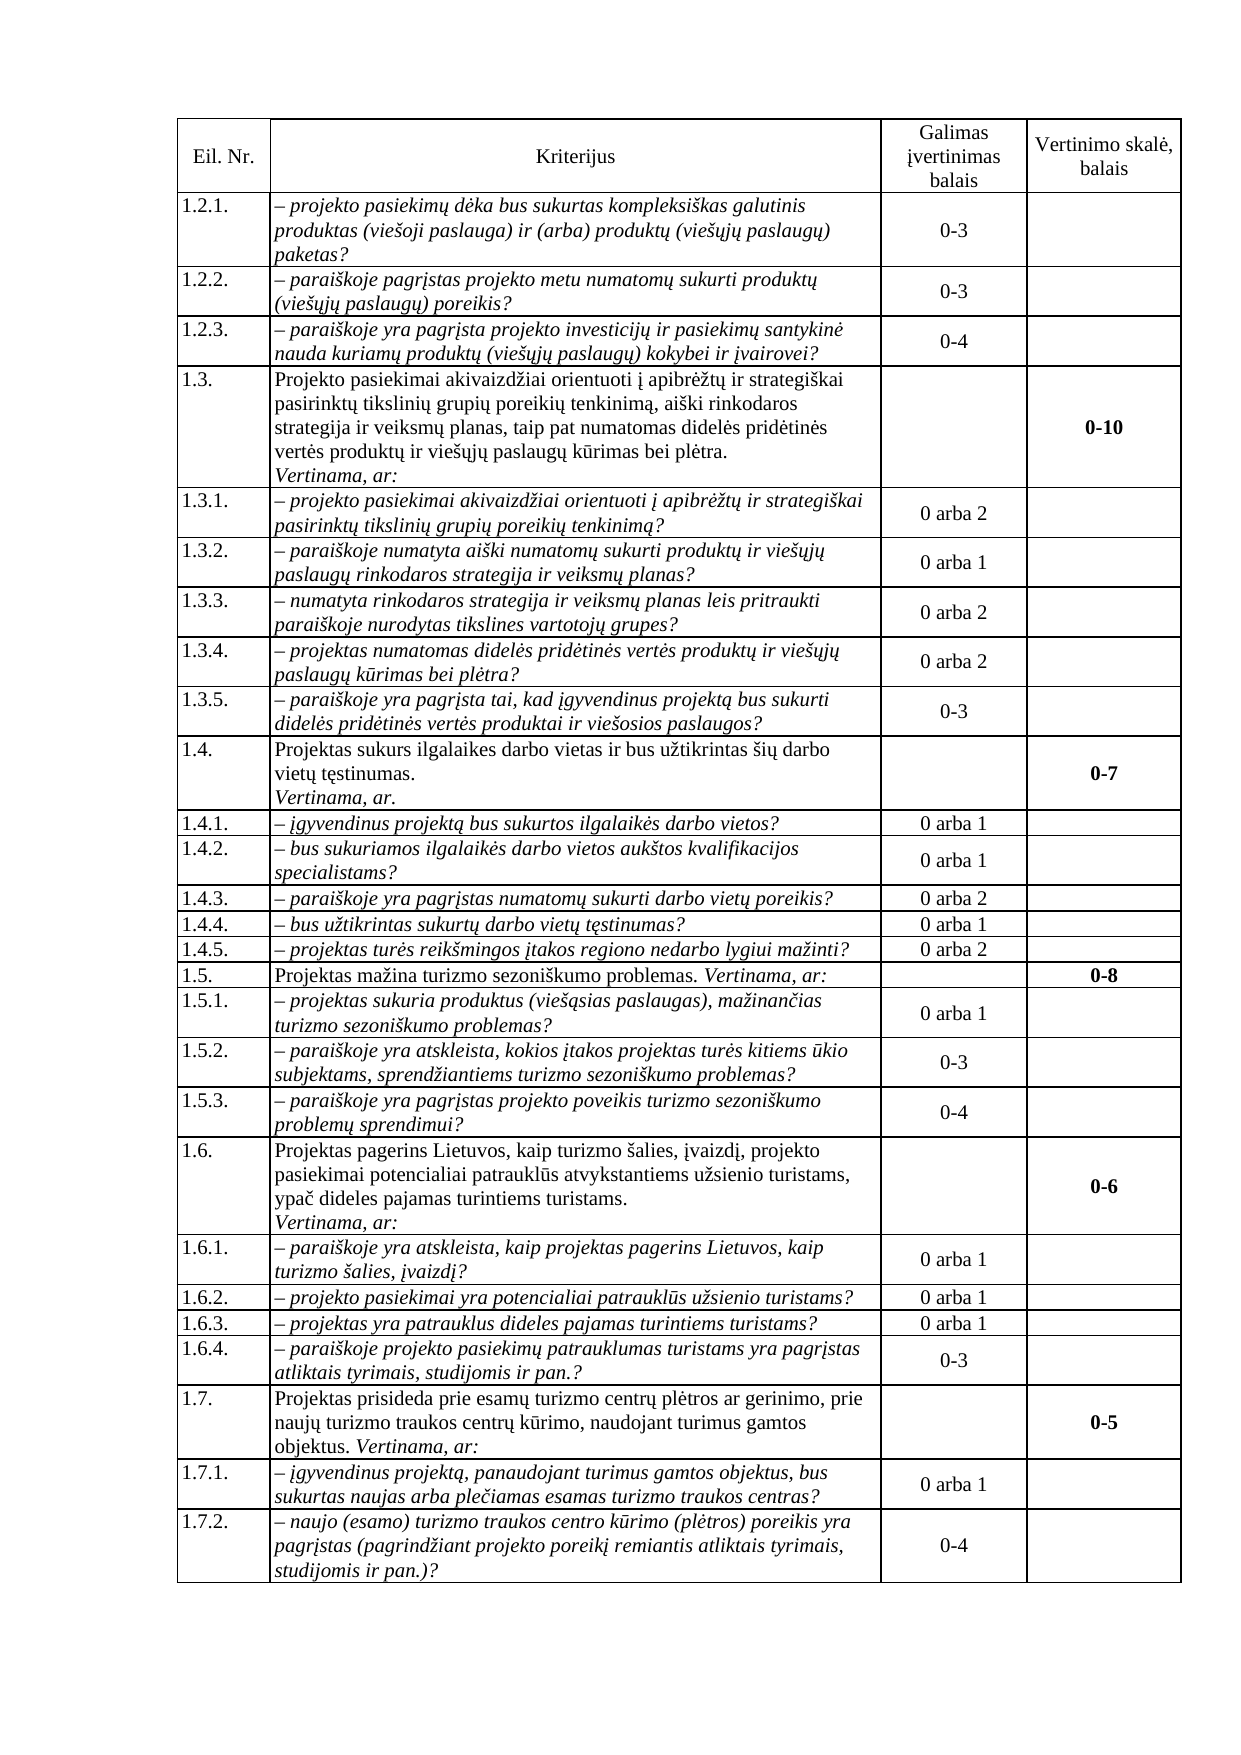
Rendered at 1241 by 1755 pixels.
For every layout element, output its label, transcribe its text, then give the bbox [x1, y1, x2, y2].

table_cell [882, 367, 1026, 487]
table_cell [1028, 687, 1180, 735]
table_cell 1.3.3. [178, 588, 269, 636]
table_header Eil. Nr. [178, 119, 270, 192]
table_cell 1.5.2. [178, 1038, 269, 1086]
table_cell 1.4. [178, 737, 269, 809]
table_cell [1028, 1336, 1180, 1384]
table_cell [1028, 1510, 1180, 1582]
table_cell 1.2.1. [178, 193, 269, 266]
table_cell 1.3.1. [178, 488, 269, 537]
table_cell [1028, 1460, 1180, 1508]
table_cell 0-4 [882, 1510, 1026, 1582]
table_cell 0-4 [882, 317, 1026, 365]
table_cell 0 arba 2 [882, 638, 1026, 686]
table_cell [1028, 193, 1180, 266]
table_cell 1.6.1. [178, 1235, 269, 1283]
table_cell 0-6 [1028, 1138, 1180, 1234]
table_cell [1028, 538, 1180, 586]
table_cell 1.3.2. [178, 538, 269, 586]
table_cell 0-10 [1028, 367, 1180, 487]
table_cell 1.6. [178, 1138, 269, 1234]
table_cell [1028, 1088, 1180, 1136]
table_cell [1028, 638, 1180, 686]
table_cell 1.6.4. [178, 1336, 269, 1384]
table_cell [1028, 836, 1180, 884]
table_cell [1028, 1038, 1180, 1086]
table_cell 0 arba 2 [882, 588, 1026, 636]
table_cell 1.5.3. [178, 1088, 269, 1136]
table_cell [1028, 988, 1180, 1037]
table_cell [1028, 588, 1180, 636]
table_cell 0 arba 1 [882, 538, 1026, 586]
table_cell 1.5.1. [178, 988, 269, 1037]
table_cell 0-7 [1028, 737, 1180, 809]
table_header Kriterijus [271, 120, 880, 192]
table_cell [1028, 1235, 1180, 1283]
table_cell 0-3 [882, 1336, 1026, 1384]
table_cell 0-3 [882, 267, 1026, 315]
table_cell 0-4 [882, 1088, 1026, 1136]
table_cell [882, 737, 1026, 809]
table_cell [882, 1386, 1026, 1458]
table_cell 0 arba 1 [882, 836, 1026, 884]
table_cell [1028, 317, 1180, 365]
table_cell 1.3. [178, 367, 269, 487]
table_cell 0-3 [882, 193, 1026, 266]
table_cell 0 arba 1 [882, 1460, 1026, 1508]
table_cell 1.7.1. [178, 1460, 269, 1508]
table_cell 0 arba 1 [882, 1235, 1026, 1283]
table_cell 0 arba 2 [882, 488, 1026, 537]
table_cell 1.2.2. [178, 267, 269, 315]
table_header Vertinimo skalė, balais [1028, 120, 1180, 192]
table_cell 0 arba 1 [882, 988, 1026, 1037]
table_cell 1.4.2. [178, 836, 269, 884]
table_cell [1028, 488, 1180, 537]
table_cell 1.3.5. [178, 687, 269, 735]
table_cell 0-3 [882, 1038, 1026, 1086]
table_cell [1028, 267, 1180, 315]
table_cell 0-5 [1028, 1386, 1180, 1458]
table_cell 1.7. [178, 1386, 269, 1458]
table_cell [882, 1138, 1026, 1234]
table_cell 1.7.2. [178, 1510, 269, 1582]
table_cell 1.3.4. [178, 638, 269, 686]
table_cell 1.2.3. [178, 317, 269, 365]
table_cell 0-3 [882, 687, 1026, 735]
